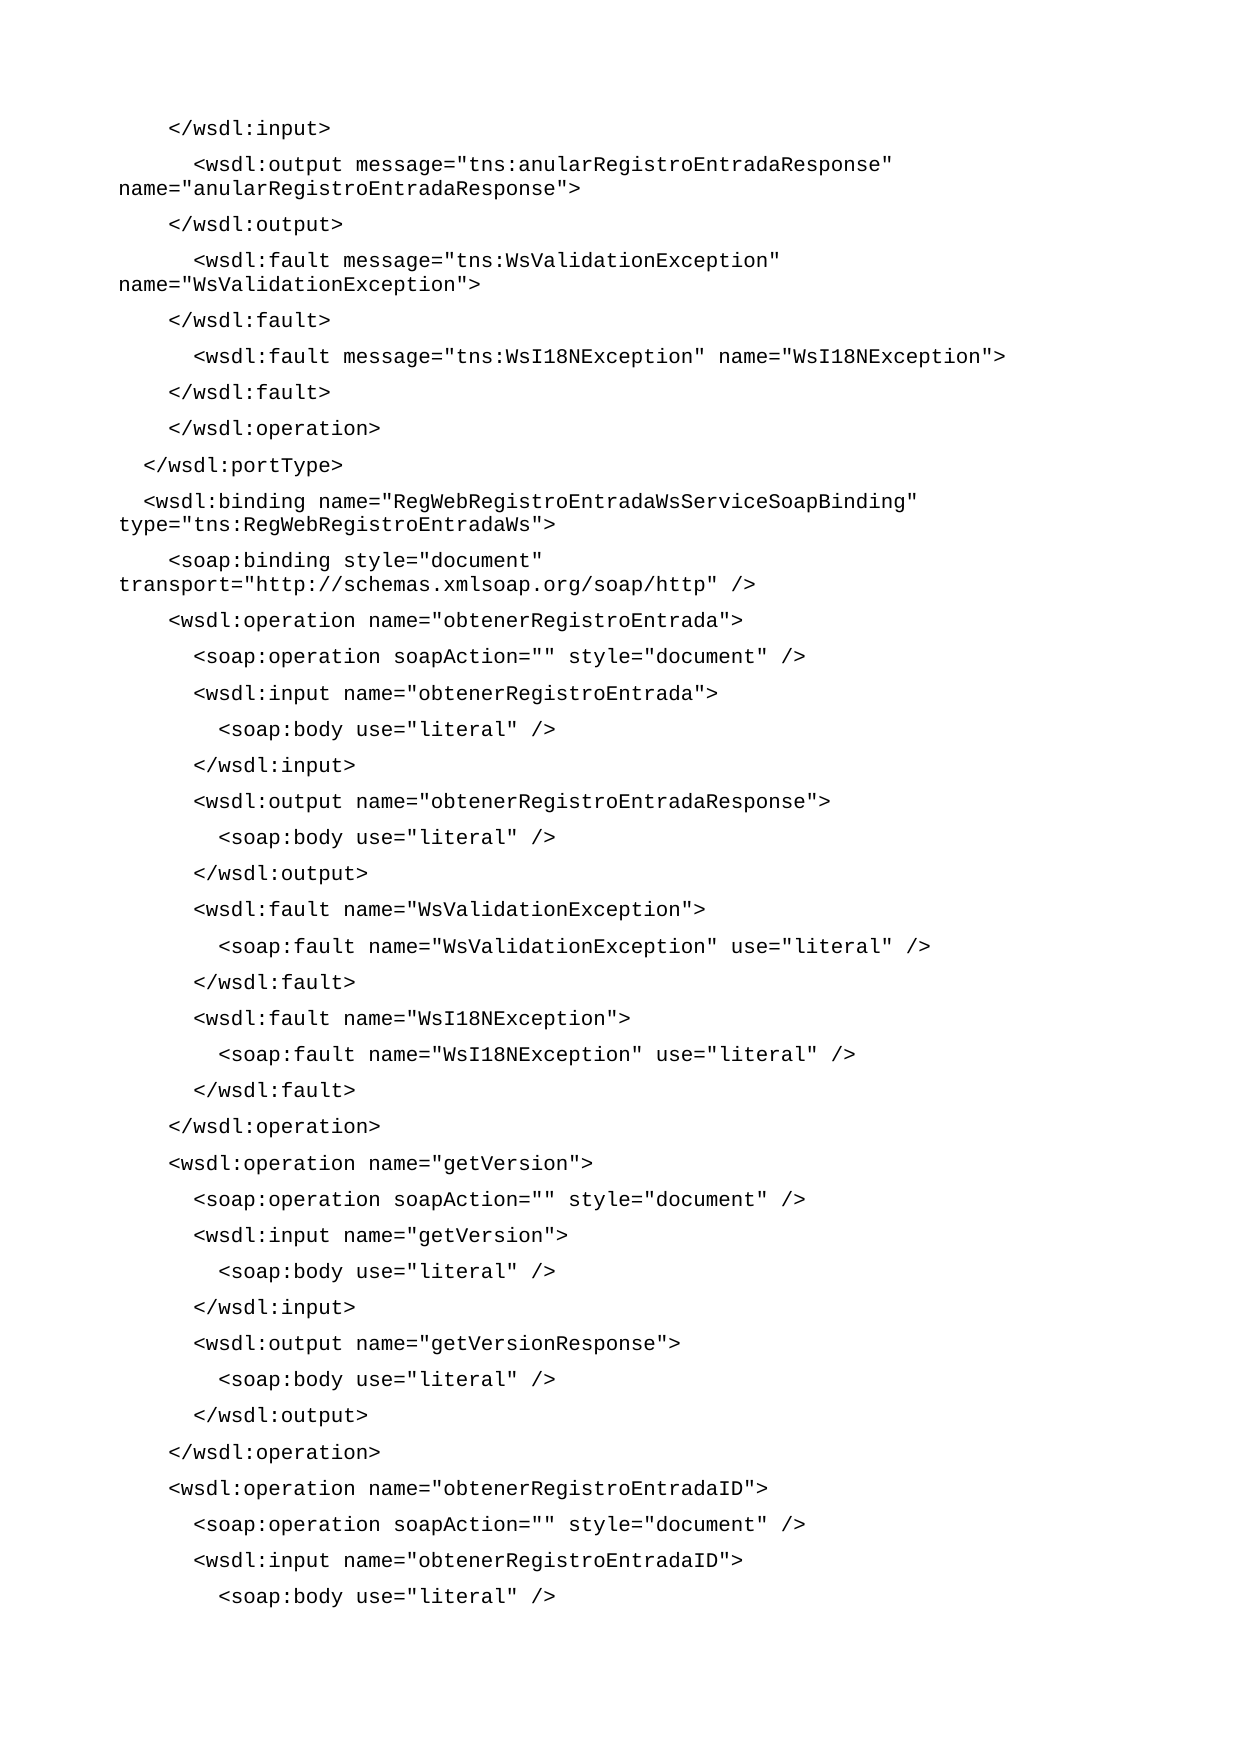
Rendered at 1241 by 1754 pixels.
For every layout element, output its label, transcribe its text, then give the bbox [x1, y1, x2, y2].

text <wsdl:operation name="obtenerRegistroEntradaID"> [118, 1478, 1122, 1501]
text </wsdl:operation> [118, 1442, 1122, 1465]
text <wsdl:operation name="obtenerRegistroEntrada"> [118, 610, 1122, 634]
text <wsdl:output name="getVersionResponse"> [118, 1333, 1122, 1357]
text <wsdl:input name="getVersion"> [118, 1225, 1122, 1248]
text </wsdl:fault> [118, 972, 1122, 995]
text <wsdl:fault message="tns:WsI18NException" name="WsI18NException"> [118, 346, 1122, 370]
text </wsdl:input> [118, 755, 1122, 778]
text </wsdl:output> [118, 214, 1122, 238]
text </wsdl:input> [118, 118, 1122, 142]
text <wsdl:operation name="getVersion"> [118, 1152, 1122, 1176]
text <soap:body use="literal" /> [118, 827, 1122, 851]
text </wsdl:fault> [118, 1080, 1122, 1104]
text <soap:body use="literal" /> [118, 1586, 1122, 1610]
text </wsdl:fault> [118, 310, 1122, 334]
text <wsdl:output name="obtenerRegistroEntradaResponse"> [118, 791, 1122, 815]
text <soap:operation soapAction="" style="document" /> [118, 646, 1122, 670]
text </wsdl:operation> [118, 1116, 1122, 1140]
text <soap:body use="literal" /> [118, 1369, 1122, 1393]
text <wsdl:fault message="tns:WsValidationException" name="WsValidationException"> [118, 250, 1122, 297]
text </wsdl:input> [118, 1297, 1122, 1321]
text </wsdl:operation> [118, 418, 1122, 442]
text <wsdl:fault name="WsI18NException"> [118, 1008, 1122, 1032]
text <soap:body use="literal" /> [118, 719, 1122, 742]
text <soap:binding style="document" transport="http://schemas.xmlsoap.org/soap/http" /> [118, 551, 1122, 598]
text <soap:fault name="WsValidationException" use="literal" /> [118, 936, 1122, 959]
text </wsdl:output> [118, 1406, 1122, 1429]
text </wsdl:portType> [118, 454, 1122, 478]
text <soap:body use="literal" /> [118, 1261, 1122, 1284]
text </wsdl:output> [118, 863, 1122, 887]
text <wsdl:fault name="WsValidationException"> [118, 899, 1122, 923]
text <soap:operation soapAction="" style="document" /> [118, 1514, 1122, 1538]
text <soap:fault name="WsI18NException" use="literal" /> [118, 1044, 1122, 1068]
text <wsdl:input name="obtenerRegistroEntradaID"> [118, 1550, 1122, 1574]
text <wsdl:output message="tns:anularRegistroEntradaResponse" name="anularRegistroEntradaResponse"> [118, 154, 1122, 202]
text <wsdl:binding name="RegWebRegistroEntradaWsServiceSoapBinding" type="tns:RegWebRegistroEntradaWs"> [118, 491, 1122, 538]
text <wsdl:input name="obtenerRegistroEntrada"> [118, 683, 1122, 706]
text </wsdl:fault> [118, 382, 1122, 406]
text <soap:operation soapAction="" style="document" /> [118, 1189, 1122, 1212]
